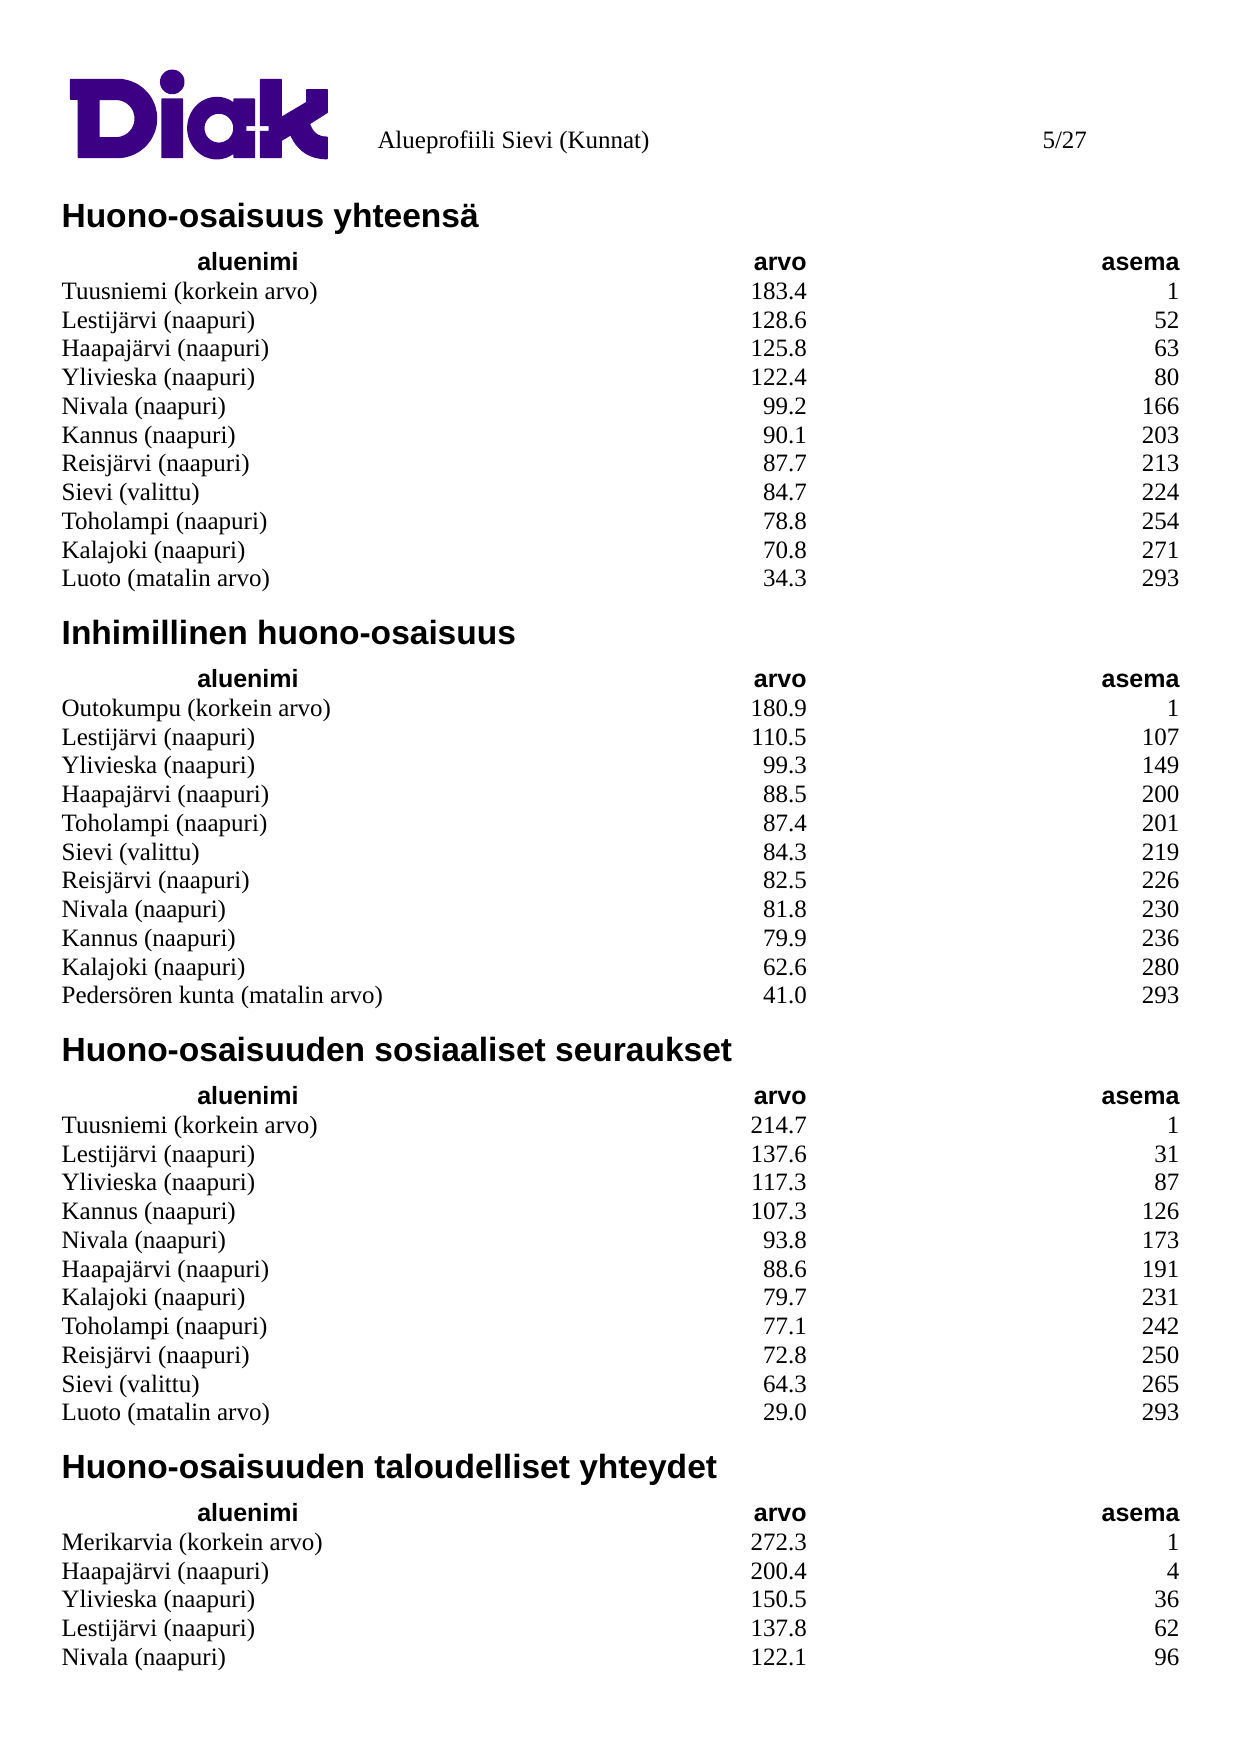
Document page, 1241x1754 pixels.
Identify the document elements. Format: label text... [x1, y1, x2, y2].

table_cell Tuusniemi (korkein arvo) [61, 276, 434, 305]
table_cell 200.4 [434, 1556, 806, 1584]
table_cell 62.6 [434, 952, 806, 981]
table_cell 149 [806, 751, 1179, 779]
table_cell 96 [806, 1642, 1179, 1671]
table_cell Reisjärvi (naapuri) [61, 866, 434, 894]
table_cell 293 [806, 1398, 1179, 1426]
table_cell Haapajärvi (naapuri) [61, 779, 434, 808]
table_cell 226 [806, 866, 1179, 894]
table_cell 150.5 [434, 1585, 806, 1613]
table_cell Reisjärvi (naapuri) [61, 1340, 434, 1369]
subtitle Inhimillinen huono-osaisuus [61, 613, 1179, 652]
table_cell Merikarvia (korkein arvo) [61, 1527, 434, 1556]
table_cell 117.3 [434, 1168, 806, 1196]
table_cell Ylivieska (naapuri) [61, 1168, 434, 1196]
table_cell 200 [806, 779, 1179, 808]
table_cell 1 [806, 276, 1179, 305]
table_header asema [806, 1081, 1179, 1110]
table_cell 231 [806, 1283, 1179, 1311]
table_cell 88.5 [434, 779, 806, 808]
table_cell 84.7 [434, 477, 806, 506]
table_header arvo [434, 1498, 806, 1527]
table_cell 250 [806, 1340, 1179, 1369]
table_cell 201 [806, 808, 1179, 837]
table_header aluenimi [61, 1081, 434, 1110]
table_cell Kalajoki (naapuri) [61, 535, 434, 563]
table_cell Toholampi (naapuri) [61, 506, 434, 535]
table_cell 87 [806, 1168, 1179, 1196]
table_cell 36 [806, 1585, 1179, 1613]
table_cell Toholampi (naapuri) [61, 1311, 434, 1340]
table_cell 90.1 [434, 420, 806, 448]
table_header asema [806, 664, 1179, 693]
table_cell 82.5 [434, 866, 806, 894]
table_cell 4 [806, 1556, 1179, 1584]
table_cell 79.9 [434, 923, 806, 952]
table_cell 79.7 [434, 1283, 806, 1311]
table_cell Tuusniemi (korkein arvo) [61, 1110, 434, 1139]
table_header aluenimi [61, 1498, 434, 1527]
table_cell 1 [806, 1110, 1179, 1139]
table_cell Nivala (naapuri) [61, 391, 434, 420]
table_cell Kannus (naapuri) [61, 923, 434, 952]
table_cell 183.4 [434, 276, 806, 305]
table_cell 107 [806, 722, 1179, 751]
table_cell Kannus (naapuri) [61, 420, 434, 448]
table_cell Sievi (valittu) [61, 1369, 434, 1397]
table_cell 1 [806, 1527, 1179, 1556]
table_cell 137.8 [434, 1613, 806, 1642]
table_header asema [806, 247, 1179, 276]
table_cell 272.3 [434, 1527, 806, 1556]
table_cell Lestijärvi (naapuri) [61, 305, 434, 333]
table_cell Nivala (naapuri) [61, 1642, 434, 1671]
table_cell 293 [806, 564, 1179, 592]
table_cell 107.3 [434, 1196, 806, 1225]
table_cell Sievi (valittu) [61, 837, 434, 866]
table_cell 126 [806, 1196, 1179, 1225]
table_cell 88.6 [434, 1254, 806, 1282]
table_cell 34.3 [434, 564, 806, 592]
table_cell 81.8 [434, 894, 806, 923]
table_cell Haapajärvi (naapuri) [61, 1254, 434, 1282]
table_cell Luoto (matalin arvo) [61, 564, 434, 592]
table_header aluenimi [61, 664, 434, 693]
table_cell 99.2 [434, 391, 806, 420]
table_cell Toholampi (naapuri) [61, 808, 434, 837]
table_cell 99.3 [434, 751, 806, 779]
table_cell Luoto (matalin arvo) [61, 1398, 434, 1426]
table_cell 128.6 [434, 305, 806, 333]
table_cell 87.4 [434, 808, 806, 837]
table_cell Haapajärvi (naapuri) [61, 1556, 434, 1584]
table_cell 70.8 [434, 535, 806, 563]
table_cell 62 [806, 1613, 1179, 1642]
table_cell 80 [806, 362, 1179, 391]
table_cell 72.8 [434, 1340, 806, 1369]
table_cell 173 [806, 1225, 1179, 1254]
table_cell 280 [806, 952, 1179, 981]
table_cell 64.3 [434, 1369, 806, 1397]
table_cell 122.1 [434, 1642, 806, 1671]
table_cell 213 [806, 449, 1179, 477]
table_cell 137.6 [434, 1139, 806, 1167]
table_cell 219 [806, 837, 1179, 866]
table_cell Nivala (naapuri) [61, 1225, 434, 1254]
table_cell Reisjärvi (naapuri) [61, 449, 434, 477]
table_cell 224 [806, 477, 1179, 506]
table_cell Kalajoki (naapuri) [61, 1283, 434, 1311]
table_cell 242 [806, 1311, 1179, 1340]
table_cell Kannus (naapuri) [61, 1196, 434, 1225]
table_cell 166 [806, 391, 1179, 420]
table_header arvo [434, 247, 806, 276]
table_header asema [806, 1498, 1179, 1527]
table_cell 93.8 [434, 1225, 806, 1254]
table_cell 125.8 [434, 334, 806, 362]
table_cell Kalajoki (naapuri) [61, 952, 434, 981]
subtitle Huono-osaisuuden sosiaaliset seuraukset [61, 1030, 1179, 1069]
table_cell Ylivieska (naapuri) [61, 362, 434, 391]
table_cell 230 [806, 894, 1179, 923]
table_cell 271 [806, 535, 1179, 563]
table_cell 29.0 [434, 1398, 806, 1426]
table_cell 236 [806, 923, 1179, 952]
subtitle Huono-osaisuus yhteensä [61, 196, 1179, 235]
table_cell 87.7 [434, 449, 806, 477]
table_cell 203 [806, 420, 1179, 448]
table_cell 84.3 [434, 837, 806, 866]
subtitle Huono-osaisuuden taloudelliset yhteydet [61, 1447, 1179, 1486]
table_cell 265 [806, 1369, 1179, 1397]
table_cell 254 [806, 506, 1179, 535]
table_cell 110.5 [434, 722, 806, 751]
table_cell Nivala (naapuri) [61, 894, 434, 923]
table_cell 122.4 [434, 362, 806, 391]
table_cell 214.7 [434, 1110, 806, 1139]
table_cell 41.0 [434, 981, 806, 1009]
table_cell 293 [806, 981, 1179, 1009]
table_header aluenimi [61, 247, 434, 276]
table_cell Lestijärvi (naapuri) [61, 1613, 434, 1642]
table_cell Ylivieska (naapuri) [61, 1585, 434, 1613]
table_cell Haapajärvi (naapuri) [61, 334, 434, 362]
table_cell Sievi (valittu) [61, 477, 434, 506]
table_cell 31 [806, 1139, 1179, 1167]
table_cell 180.9 [434, 693, 806, 722]
table_cell 1 [806, 693, 1179, 722]
table_cell 77.1 [434, 1311, 806, 1340]
table_cell 191 [806, 1254, 1179, 1282]
table_cell Lestijärvi (naapuri) [61, 1139, 434, 1167]
table_cell 63 [806, 334, 1179, 362]
table_cell Lestijärvi (naapuri) [61, 722, 434, 751]
table_cell Outokumpu (korkein arvo) [61, 693, 434, 722]
table_header arvo [434, 664, 806, 693]
table_cell Pedersören kunta (matalin arvo) [61, 981, 434, 1009]
table_header arvo [434, 1081, 806, 1110]
table_cell 78.8 [434, 506, 806, 535]
table_cell 52 [806, 305, 1179, 333]
table_cell Ylivieska (naapuri) [61, 751, 434, 779]
